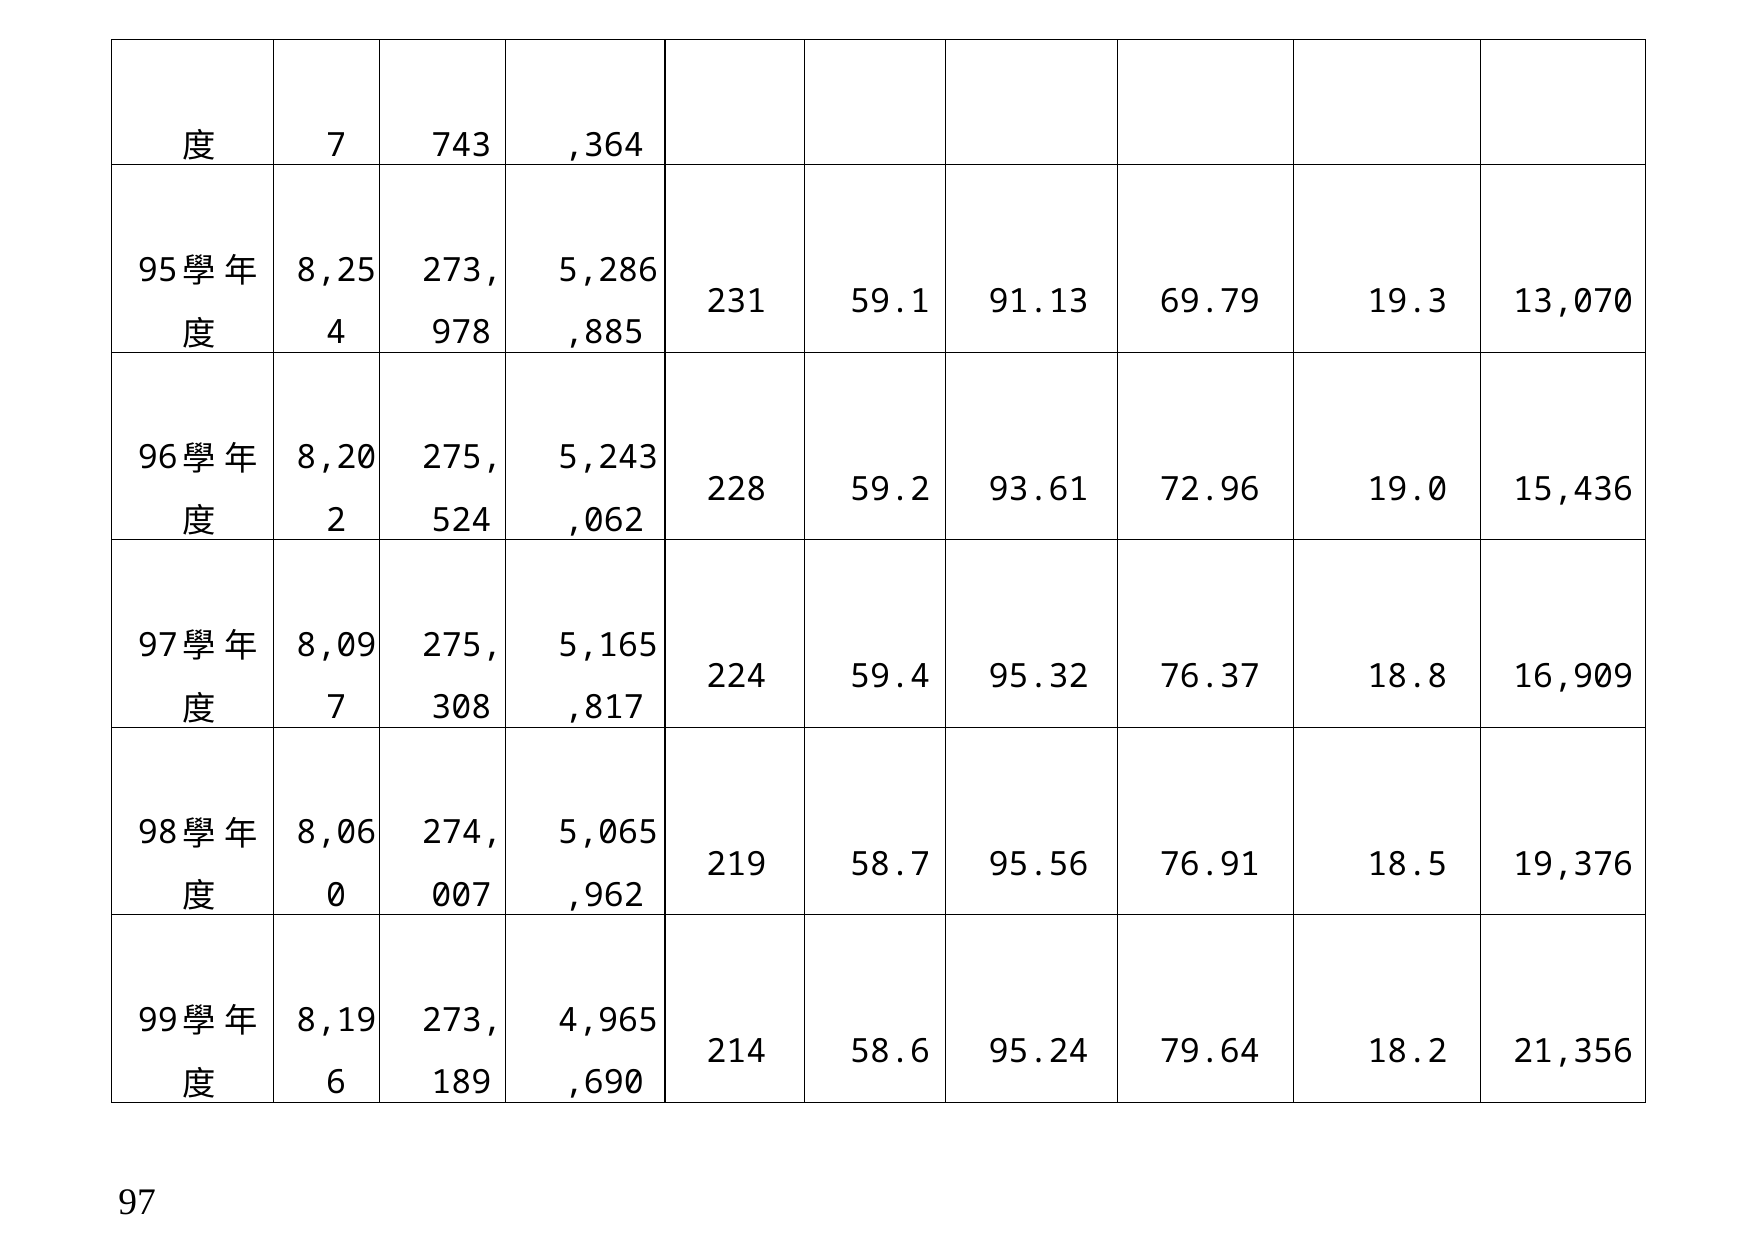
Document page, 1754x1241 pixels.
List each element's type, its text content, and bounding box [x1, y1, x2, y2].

table_cell 79.64 [1118, 915, 1293, 1102]
table_cell 8,097 [274, 540, 379, 727]
table_cell 95.24 [946, 915, 1117, 1102]
table_cell [1481, 40, 1645, 164]
table_cell 275,524 [380, 353, 505, 539]
table_cell [946, 40, 1117, 164]
table_cell ,364 [506, 40, 664, 164]
table_cell 5,286,885 [506, 165, 664, 352]
table_cell 58.7 [805, 728, 945, 914]
table_cell 743 [380, 40, 505, 164]
table_cell 76.91 [1118, 728, 1293, 914]
table_cell 7 [274, 40, 379, 164]
table_cell 95學年度 [112, 165, 273, 352]
table_cell 16,909 [1481, 540, 1645, 727]
table_cell 69.79 [1118, 165, 1293, 352]
table_cell 15,436 [1481, 353, 1645, 539]
table_cell 95.32 [946, 540, 1117, 727]
table_cell 度 [112, 40, 273, 164]
table_cell 97學年度 [112, 540, 273, 727]
table_cell 8,196 [274, 915, 379, 1102]
table_cell 5,065,962 [506, 728, 664, 914]
table_cell 59.1 [805, 165, 945, 352]
table_cell 275,308 [380, 540, 505, 727]
table_cell 18.5 [1294, 728, 1480, 914]
table_cell 19.3 [1294, 165, 1480, 352]
table_cell 274,007 [380, 728, 505, 914]
table_cell 228 [666, 353, 804, 539]
table_cell 93.61 [946, 353, 1117, 539]
table_cell 18.2 [1294, 915, 1480, 1102]
table_cell 72.96 [1118, 353, 1293, 539]
table_cell 5,165,817 [506, 540, 664, 727]
table_cell 219 [666, 728, 804, 914]
table_cell 95.56 [946, 728, 1117, 914]
table_cell 8,060 [274, 728, 379, 914]
table_cell 21,356 [1481, 915, 1645, 1102]
table_cell 76.37 [1118, 540, 1293, 727]
table_cell [805, 40, 945, 164]
table_cell 18.8 [1294, 540, 1480, 727]
table_cell 59.4 [805, 540, 945, 727]
table_cell 58.6 [805, 915, 945, 1102]
table_cell 8,254 [274, 165, 379, 352]
table_cell 19,376 [1481, 728, 1645, 914]
table_cell 231 [666, 165, 804, 352]
table_cell 8,202 [274, 353, 379, 539]
table_cell [666, 40, 804, 164]
table_cell 19.0 [1294, 353, 1480, 539]
table_cell [1118, 40, 1293, 164]
table_cell 273,189 [380, 915, 505, 1102]
table_cell 96學年度 [112, 353, 273, 539]
table_cell 91.13 [946, 165, 1117, 352]
table_cell 5,243,062 [506, 353, 664, 539]
table_cell 99學年度 [112, 915, 273, 1102]
table_cell 273,978 [380, 165, 505, 352]
table_cell 224 [666, 540, 804, 727]
table_cell 98學年度 [112, 728, 273, 914]
table_cell 59.2 [805, 353, 945, 539]
table_cell [1294, 40, 1480, 164]
table_cell 214 [666, 915, 804, 1102]
table_cell 4,965,690 [506, 915, 664, 1102]
table_cell 13,070 [1481, 165, 1645, 352]
